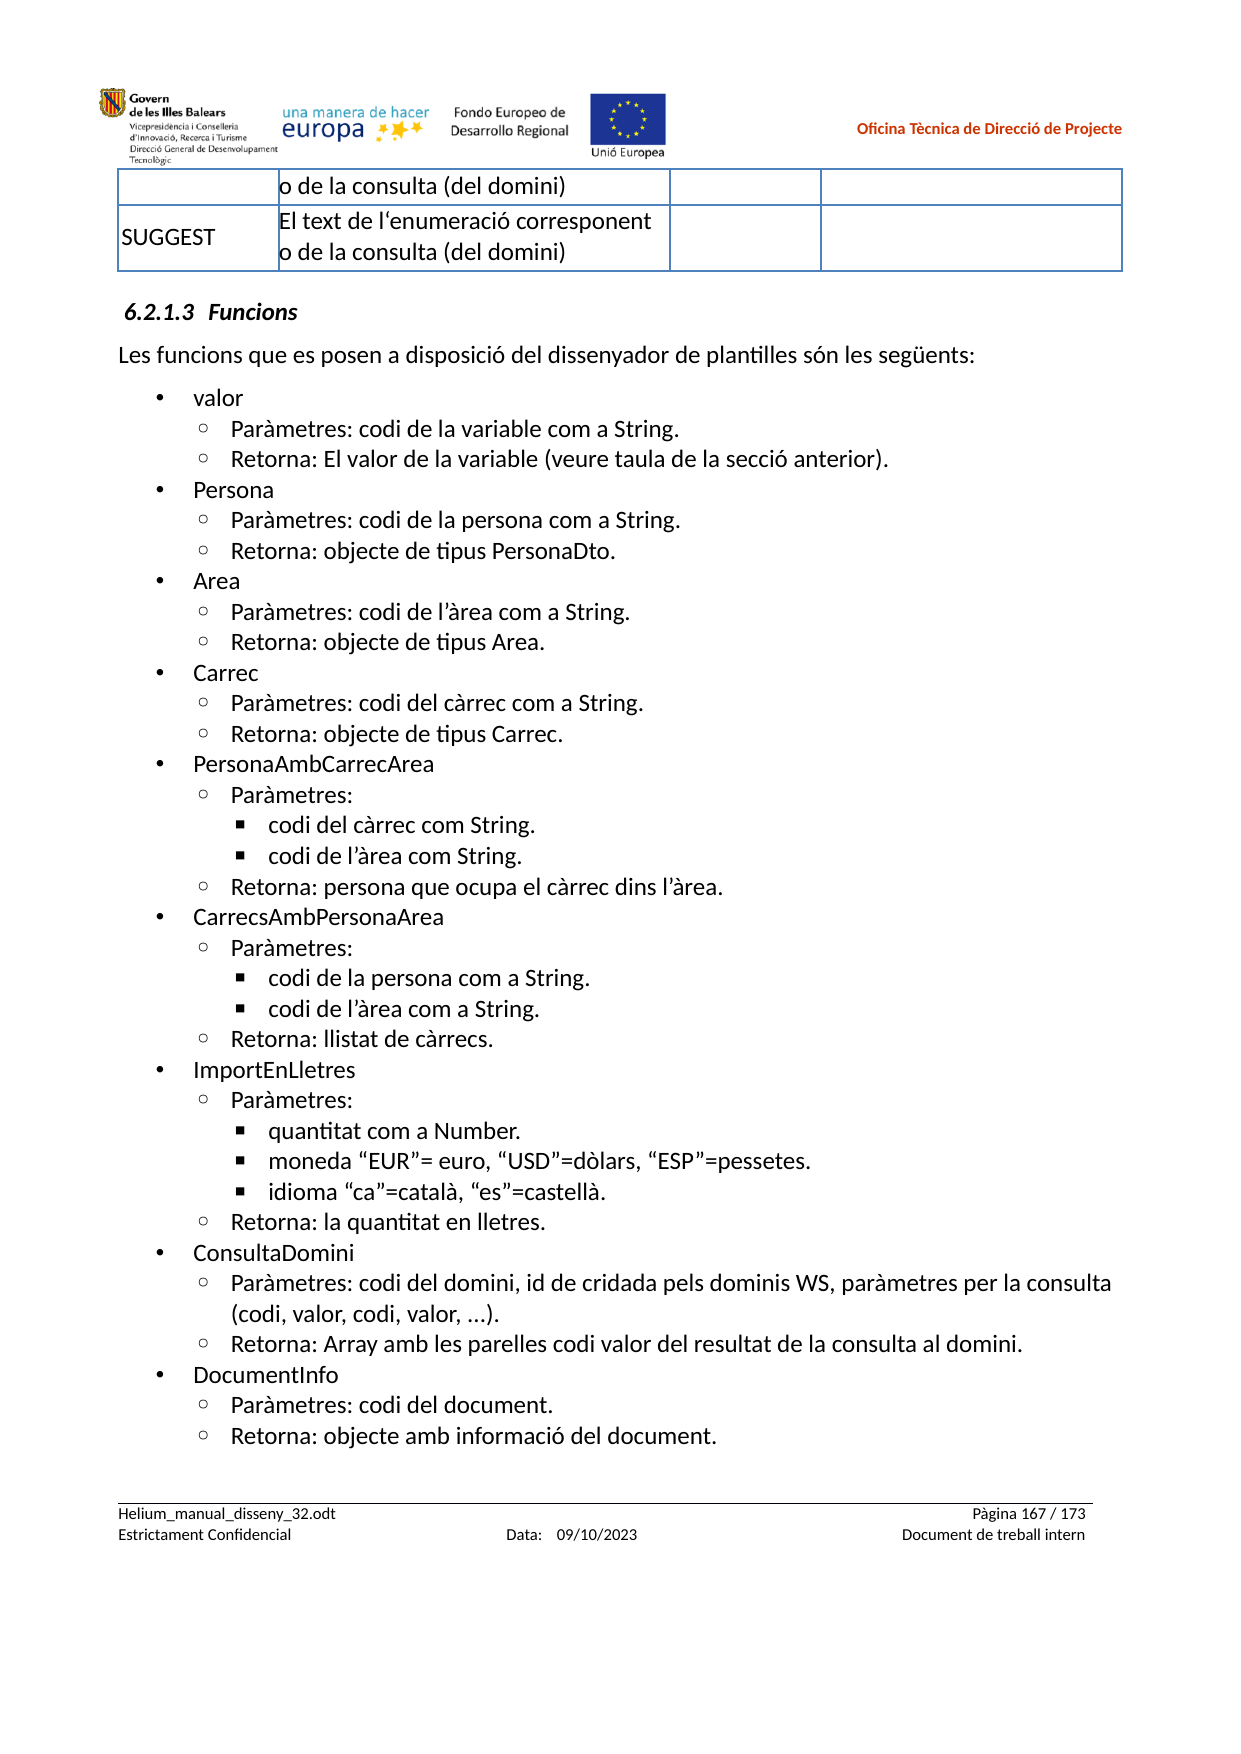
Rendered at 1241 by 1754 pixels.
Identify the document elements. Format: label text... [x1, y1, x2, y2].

subtitle Funcions [118, 297, 1122, 327]
picture [99, 87, 668, 166]
list Paràmetres: [193, 932, 1122, 962]
list codi de l’àrea com String. [231, 840, 1122, 871]
list Carrec [156, 657, 1122, 688]
list Area [156, 566, 1122, 596]
list Retorna: objecte de tipus PersonaDto. [193, 535, 1122, 566]
table_cell SUGGEST [119, 206, 278, 269]
table_cell [822, 170, 1121, 203]
list Retorna: objecte de tipus Area. [193, 627, 1122, 657]
table_cell [822, 206, 1121, 269]
table_cell [119, 170, 278, 203]
list Paràmetres: codi de l’àrea com a String. [193, 596, 1122, 627]
list ConsultaDomini [156, 1237, 1122, 1267]
list PersonaAmbCarrecArea [156, 749, 1122, 779]
list Paràmetres: codi del domini, id de cridada pels dominis WS, paràmetres per la consulta (codi, valor, codi, valor, ...). [193, 1267, 1122, 1328]
text Les funcions que es posen a disposició del dissenyador de plantilles són les següents: [118, 339, 1122, 370]
list Retorna: objecte de tipus Carrec. [193, 718, 1122, 749]
list Paràmetres: codi del càrrec com a String. [193, 688, 1122, 718]
list Retorna: persona que ocupa el càrrec dins l’àrea. [193, 871, 1122, 901]
list Persona [156, 474, 1122, 504]
table_cell [671, 206, 820, 269]
list valor [156, 382, 1122, 413]
list quantitat com a Number. [231, 1115, 1122, 1145]
list Retorna: objecte amb informació del document. [193, 1420, 1122, 1451]
list Retorna: llistat de càrrecs. [193, 1023, 1122, 1054]
list CarrecsAmbPersonaArea [156, 901, 1122, 932]
list idioma “ca”=català, “es”=castellà. [231, 1176, 1122, 1206]
table_cell El text de l‘enumeració corresponent o de la consulta (del domini) [280, 206, 669, 269]
list codi del càrrec com String. [231, 810, 1122, 840]
list Paràmetres: codi de la persona com a String. [193, 504, 1122, 535]
list Paràmetres: codi de la variable com a String. [193, 413, 1122, 443]
list moneda “EUR”= euro, “USD”=dòlars, “ESP”=pessetes. [231, 1145, 1122, 1176]
list ImportEnLletres [156, 1054, 1122, 1084]
list Paràmetres: [193, 779, 1122, 810]
list Retorna: Array amb les parelles codi valor del resultat de la consulta al domini. [193, 1328, 1122, 1359]
table_cell o de la consulta (del domini) [280, 170, 669, 203]
list Paràmetres: [193, 1084, 1122, 1115]
list Paràmetres: codi del document. [193, 1389, 1122, 1420]
list DocumentInfo [156, 1359, 1122, 1389]
list codi de la persona com a String. [231, 962, 1122, 993]
list Retorna: la quantitat en lletres. [193, 1206, 1122, 1237]
list codi de l’àrea com a String. [231, 993, 1122, 1023]
table_cell [671, 170, 820, 203]
list Retorna: El valor de la variable (veure taula de la secció anterior). [193, 443, 1122, 474]
